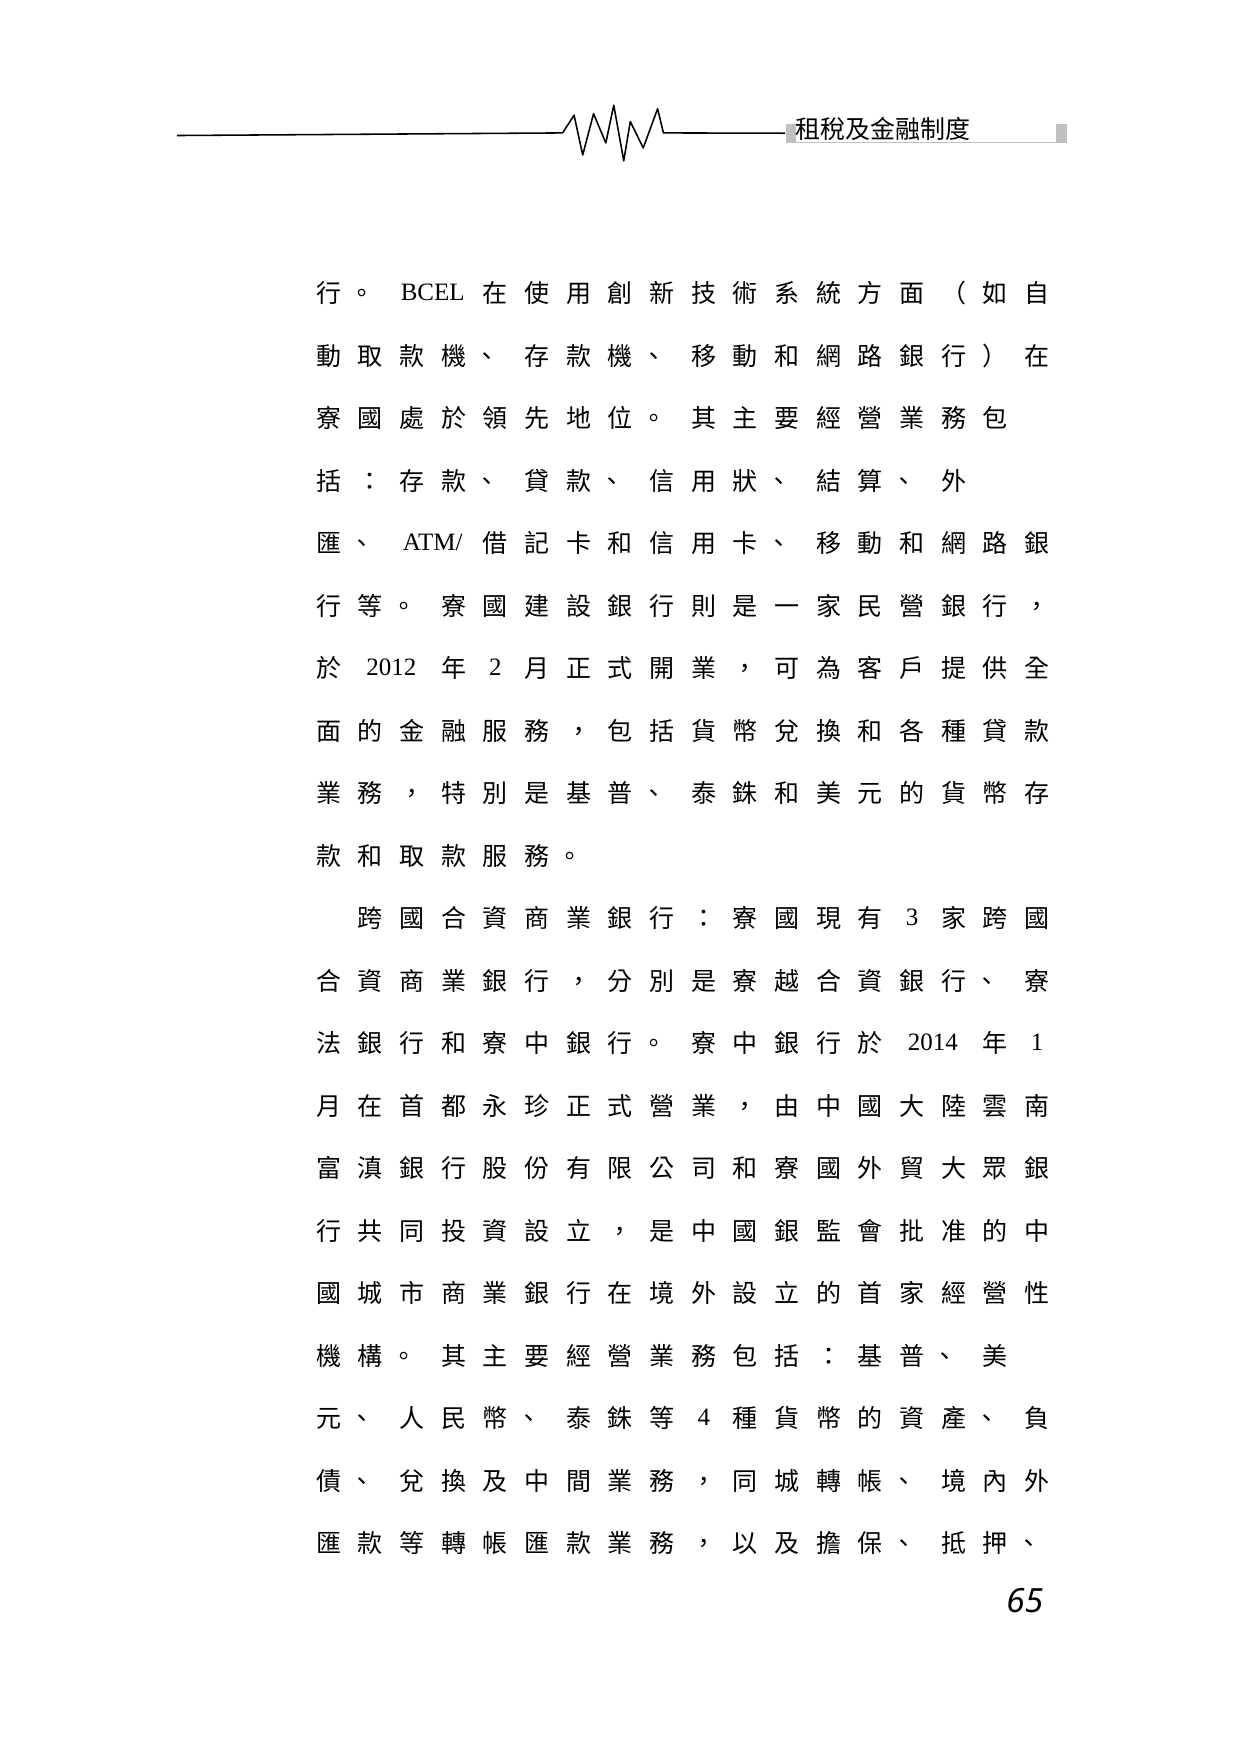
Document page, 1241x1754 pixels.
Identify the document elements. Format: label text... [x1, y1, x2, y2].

text 行。BCEL在使用創新技術系統方面（如自動取款機、存款機、移動和網路銀行）在寮國處於領先地位。其主要經營業務包括：存款、貸款、信用狀、結算、外匯、ATM/借記卡和信用卡、移動和網路銀行等。寮國建設銀行則是一家民營銀行，於2012年2月正式開業，可為客戶提供全面的金融服務，包括貨幣兌換和各種貸款業務，特別是基普、泰銖和美元的貨幣存款和取款服務。 [281, 250, 1058, 875]
text 跨國合資商業銀行：寮國現有3家跨國合資商業銀行，分別是寮越合資銀行、寮法銀行和寮中銀行。寮中銀行於2014年1月在首都永珍正式營業，由中國大陸雲南富滇銀行股份有限公司和寮國外貿大眾銀行共同投資設立，是中國銀監會批准的中國城市商業銀行在境外設立的首家經營性機構。其主要經營業務包括：基普、美元、人民幣、泰銖等4種貨幣的資產、負債、兌換及中間業務，同城轉帳、境內外匯款等轉帳匯款業務，以及擔保、抵押、 [281, 875, 1058, 1563]
